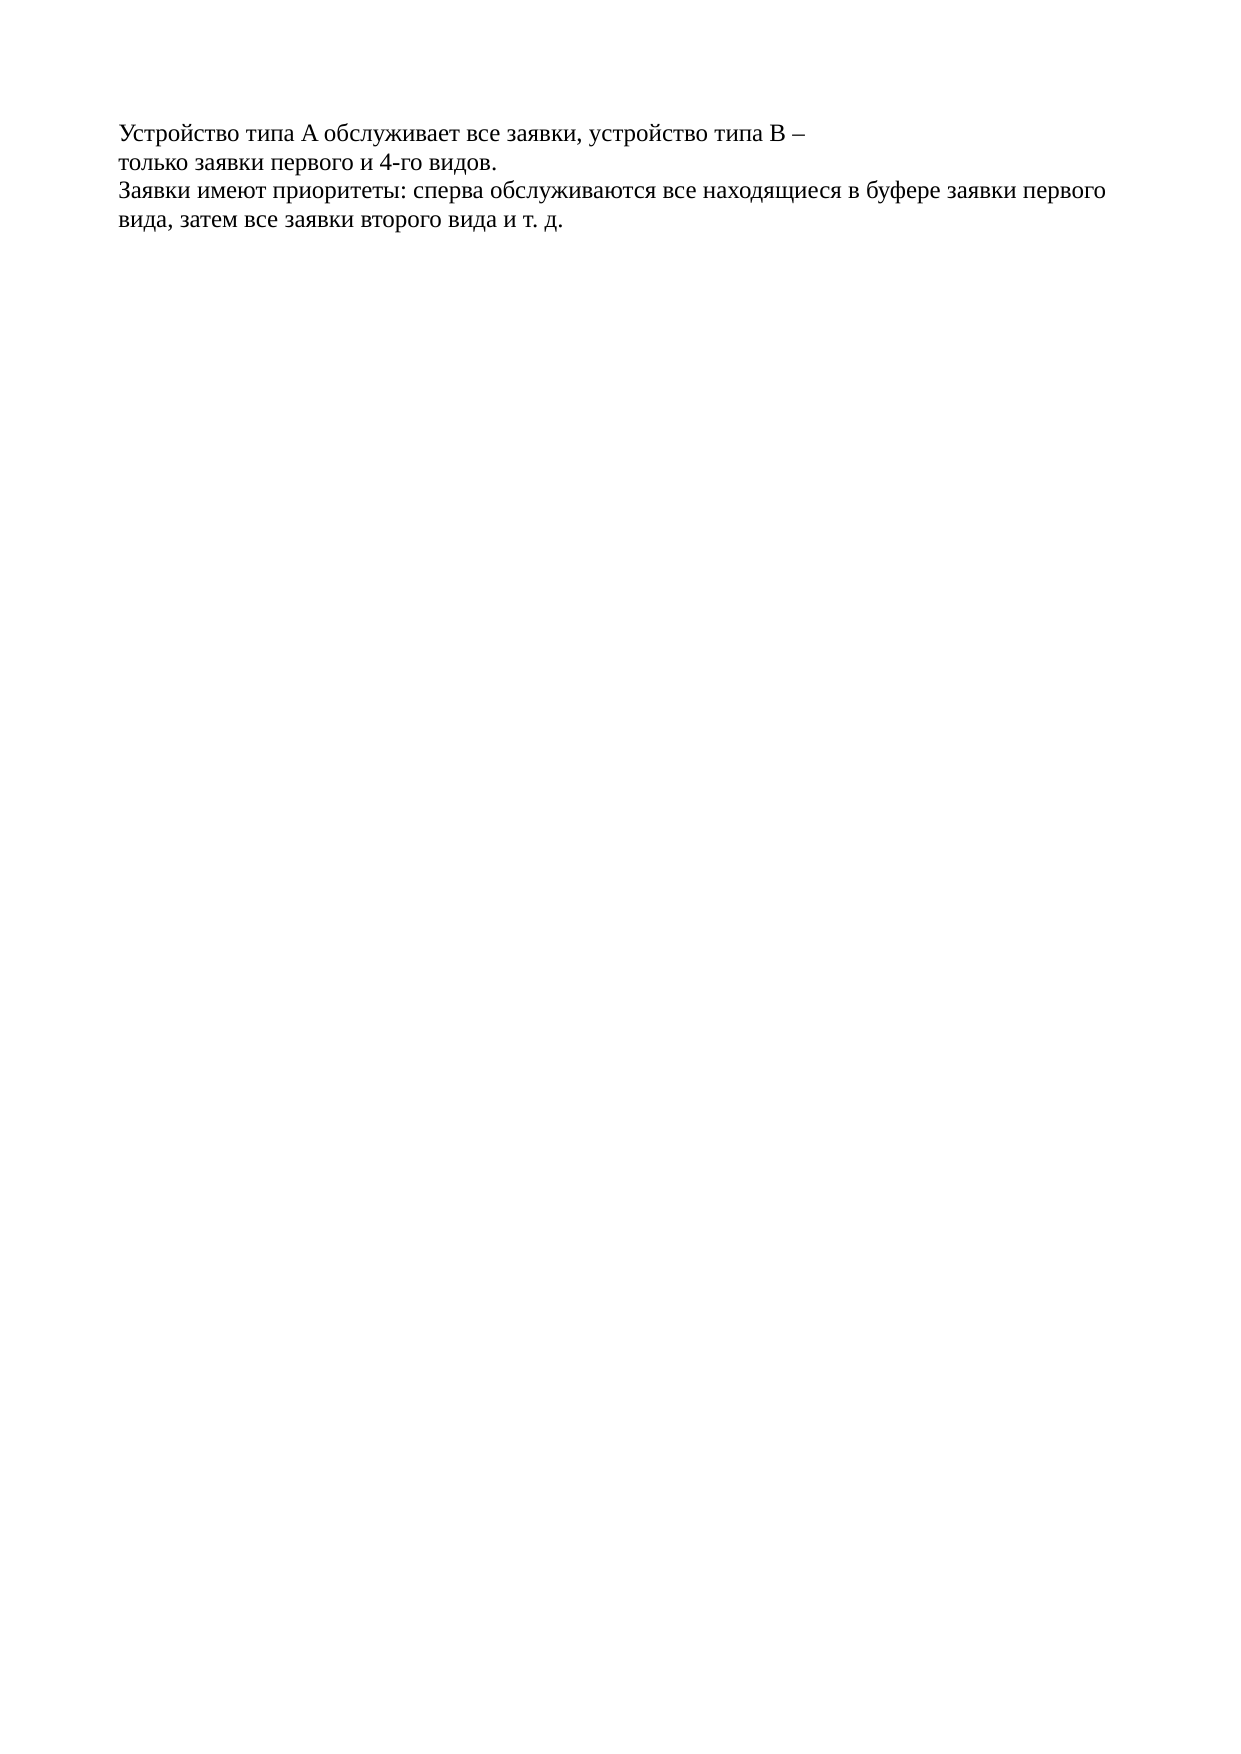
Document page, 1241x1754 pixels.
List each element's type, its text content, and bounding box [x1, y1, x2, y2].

text только заявки первого и 4-го видов. [118, 147, 1122, 176]
text Заявки имеют приоритеты: сперва обслуживаются все находящиеся в буфере заявки первого вида, затем все заявки второго вида и т. д. [118, 176, 1122, 233]
text Устройство типа A обслуживает все заявки, устройство типа B – [118, 118, 1122, 147]
